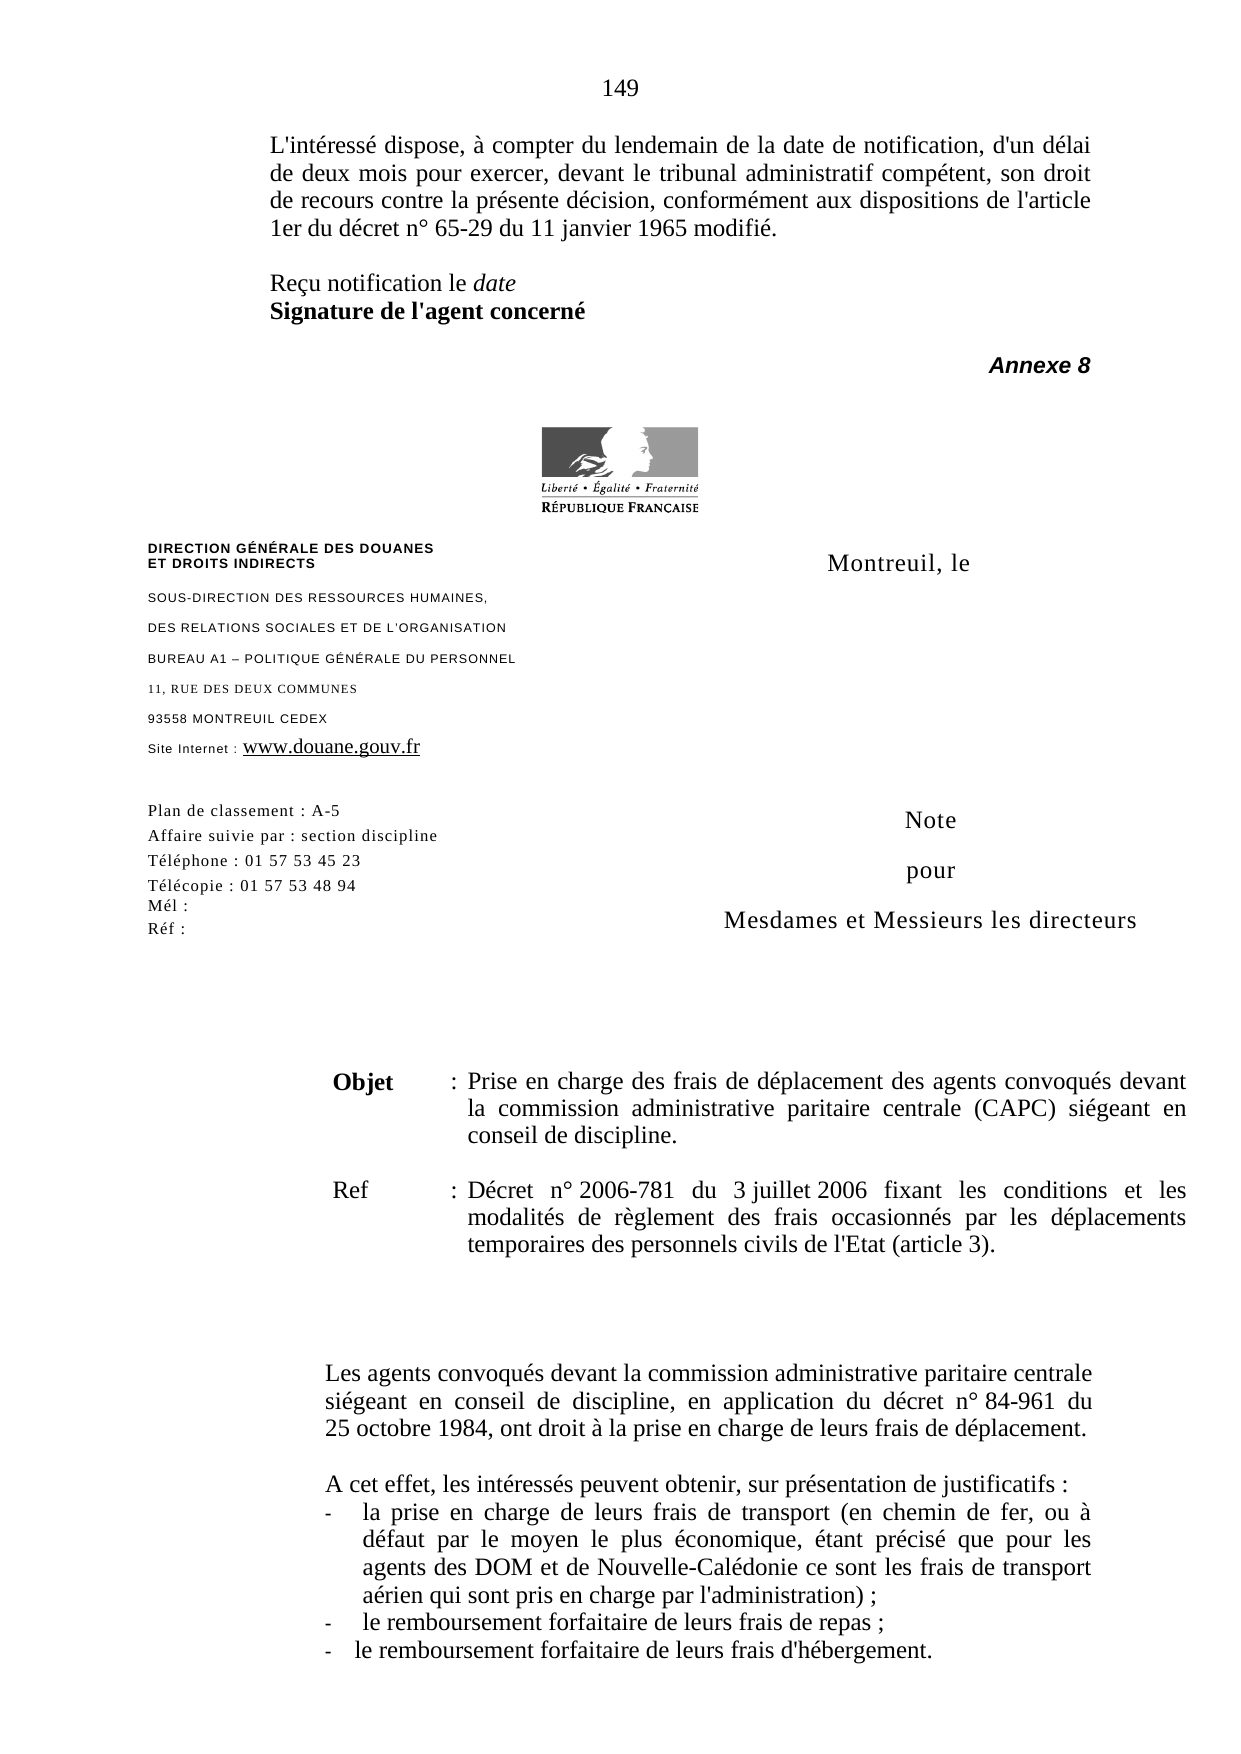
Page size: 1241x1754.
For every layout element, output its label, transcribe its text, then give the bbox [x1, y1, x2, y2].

text Annexe 8 [266, 353, 1092, 378]
list le remboursement forfaitaire de leurs frais d'hébergement. [325, 1636, 1092, 1664]
table_header : [443, 1068, 460, 1176]
table_header [1204, 541, 1211, 758]
table_header DIRECTION GÉNÉRALE DES DOUANES ET DROITS INDIRECTS SOUS-DIRECTION DES RESSOURCES HUMAINES, DES RELATIONS SOCIALES ET DE L’ORGANISATION BUREAU A1 – POLITIQUE GÉNÉRALE DU PERSONNEL 11, RUE DES DEUX COMMUNES 93558 MONTREUIL CEDEX Site Internet : www.douane.gouv.fr [140, 541, 820, 758]
text A cet effet, les intéressés peuvent obtenir, sur présentation de justificatifs : [325, 1470, 1092, 1498]
text L'intéressé dispose, à compter du lendemain de la date de notification, d'un délai de deux mois pour exercer, devant le tribunal administratif compétent, son droit de recours contre la présente décision, conformément aux dispositions de l'article 1er du décret n° 65-29 du 11 janvier 1965 modifié. [269, 131, 1092, 242]
list le remboursement forfaitaire de leurs frais de repas ; [325, 1608, 1092, 1636]
table_cell Plan de classement : A-5 Affaire suivie par : section discipline Téléphone : 01 57 53 45 23 Télécopie : 01 57 53 48 94 Mél : Réf : [140, 759, 650, 958]
table_cell Note pour Mesdames et Messieurs les directeurs [650, 759, 1211, 958]
text Signature de l'agent concerné [269, 297, 1092, 325]
picture [541, 426, 699, 513]
table_cell Décret n° 2006-781 du 3 juillet 2006 fixant les conditions et les modalités de règlement des frais occasionnés par les déplacements temporaires des personnels civils de l'Etat (article 3). [460, 1176, 1194, 1258]
text Les agents convoqués devant la commission administrative paritaire centrale siégeant en conseil de discipline, en application du décret n° 84-961 du 25 octobre 1984, ont droit à la prise en charge de leurs frais de déplacement. [325, 1359, 1092, 1442]
list la prise en charge de leurs frais de transport (en chemin de fer, ou à défaut par le moyen le plus économique, étant précisé que pour les agents des DOM et de Nouvelle-Calédonie ce sont les frais de transport aérien qui sont pris en charge par l'administration) ; [325, 1498, 1092, 1608]
table_header Prise en charge des frais de déplacement des agents convoqués devant la commission administrative paritaire centrale (CAPC) siégeant en conseil de discipline. [460, 1068, 1194, 1176]
text Reçu notification le date [269, 269, 1092, 297]
table_header Objet [325, 1068, 443, 1176]
table_header Montreuil, le [820, 541, 1204, 758]
table_cell : [443, 1176, 460, 1258]
table_cell Ref [325, 1176, 443, 1258]
